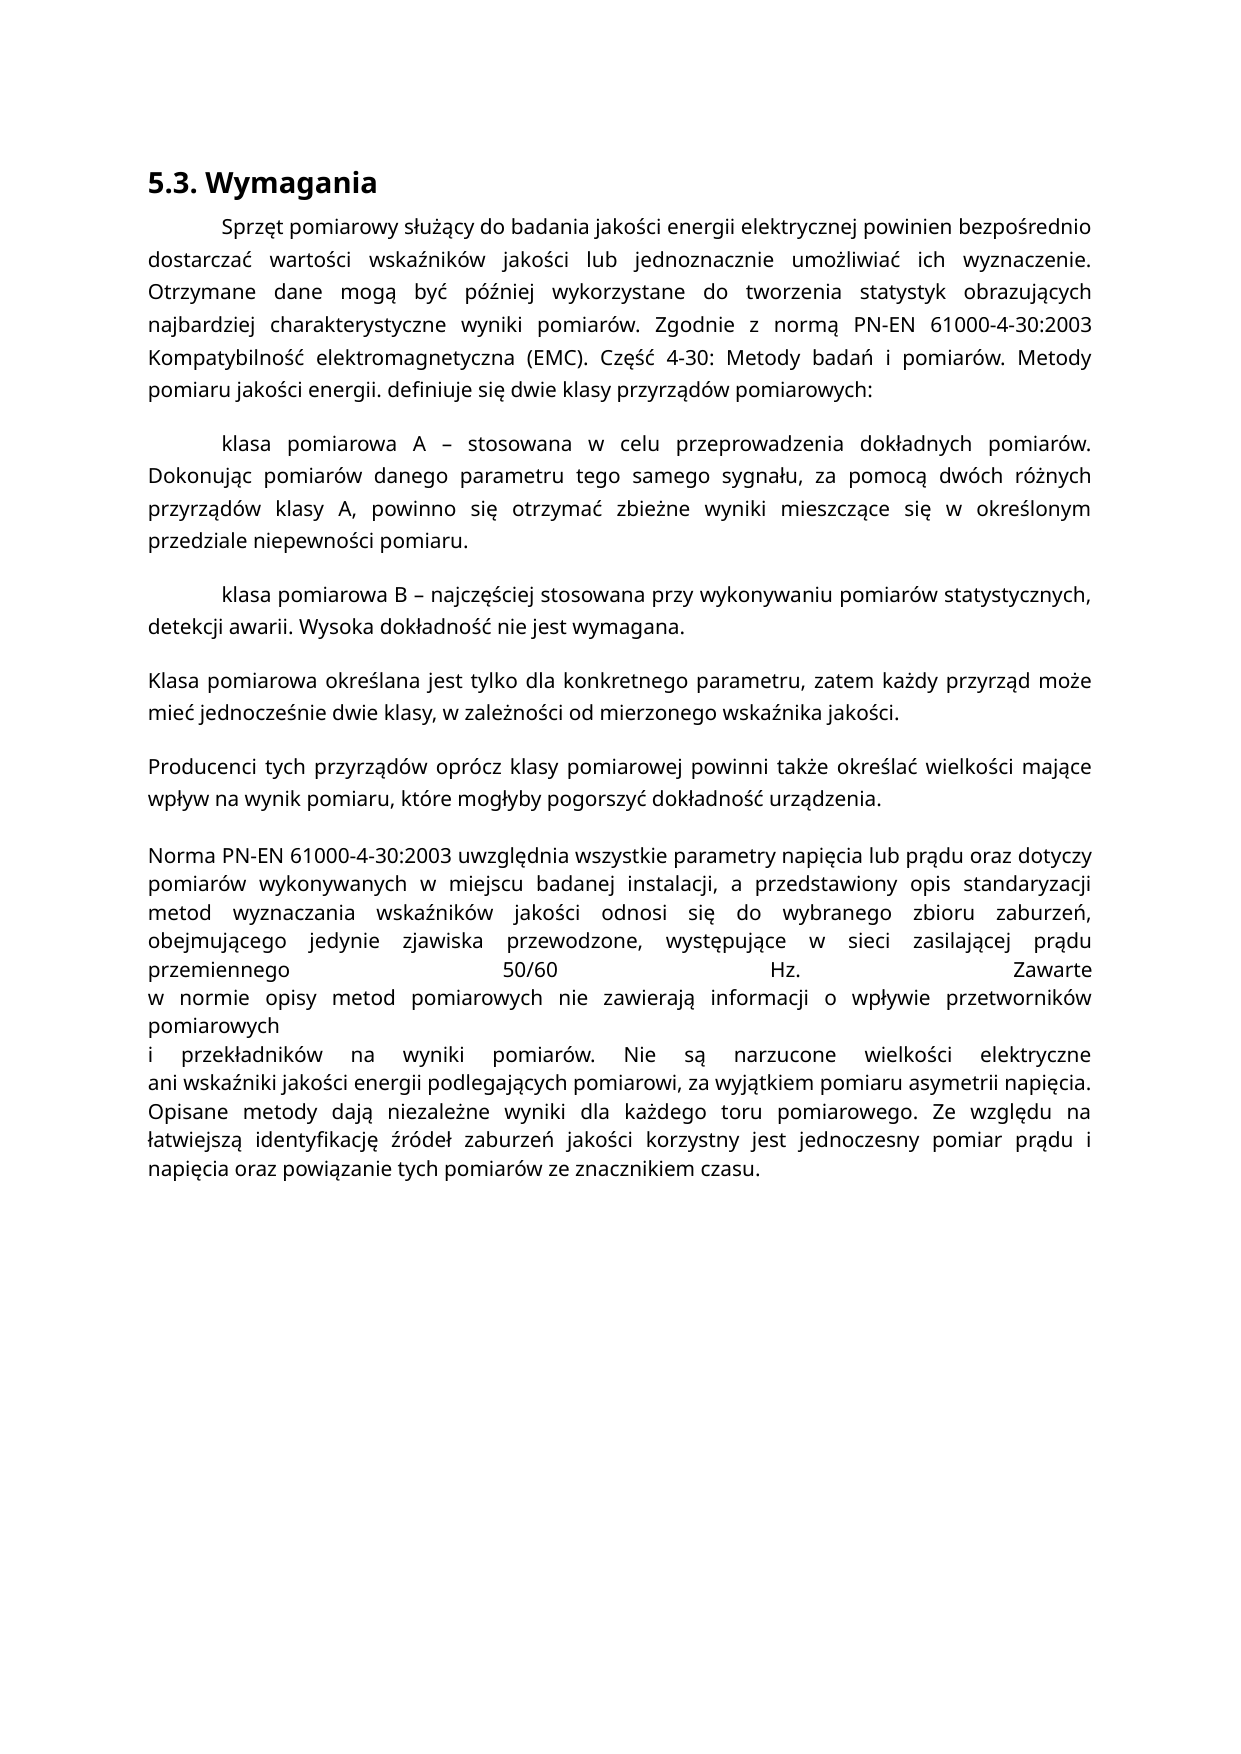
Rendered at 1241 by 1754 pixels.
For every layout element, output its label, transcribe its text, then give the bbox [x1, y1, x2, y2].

text Norma PN-EN 61000-4-30:2003 uwzględnia wszystkie parametry napięcia lub prądu oraz dotyczy pomiarów wykonywanych w miejscu badanej instalacji, a przedstawiony opis standaryzacji metod wyznaczania wskaźników jakości odnosi się do wybranego zbioru zaburzeń, obejmującego jedynie zjawiska przewodzone, występujące w sieci zasilającej prądu przemiennego 50/60 Hz. Zawarte w normie opisy metod pomiarowych nie zawierają informacji o wpływie przetworników pomiarowych i przekładników na wyniki pomiarów. Nie są narzucone wielkości elektryczne ani wskaźniki jakości energii podlegających pomiarowi, za wyjątkiem pomiaru asymetrii napięcia. Opisane metody dają niezależne wyniki dla każdego toru pomiarowego. Ze względu na łatwiejszą identyfikację źródeł zaburzeń jakości korzystny jest jednoczesny pomiar prądu i napięcia oraz powiązanie tych pomiarów ze znacznikiem czasu. [148, 841, 1093, 1182]
text Klasa pomiarowa określana jest tylko dla konkretnego parametru, zatem każdy przyrząd może mieć jednocześnie dwie klasy, w zależności od mierzonego wskaźnika jakości. [148, 666, 1093, 727]
text klasa pomiarowa A – stosowana w celu przeprowadzenia dokładnych pomiarów. Dokonując pomiarów danego parametru tego samego sygnału, za pomocą dwóch różnych przyrządów klasy A, powinno się otrzymać zbieżne wyniki mieszczące się w określonym przedziale niepewności pomiaru. [148, 429, 1093, 555]
subtitle 5.3. Wymagania [148, 162, 1093, 202]
text klasa pomiarowa B – najczęściej stosowana przy wykonywaniu pomiarów statystycznych, detekcji awarii. Wysoka dokładność nie jest wymagana. [148, 580, 1093, 641]
text Producenci tych przyrządów oprócz klasy pomiarowej powinni także określać wielkości mające wpływ na wynik pomiaru, które mogłyby pogorszyć dokładność urządzenia. [148, 752, 1093, 813]
text Sprzęt pomiarowy służący do badania jakości energii elektrycznej powinien bezpośrednio dostarczać wartości wskaźników jakości lub jednoznacznie umożliwiać ich wyznaczenie. Otrzymane dane mogą być później wykorzystane do tworzenia statystyk obrazujących najbardziej charakterystyczne wyniki pomiarów. Zgodnie z normą PN-EN 61000-4-30:2003 Kompatybilność elektromagnetyczna (EMC). Część 4-30: Metody badań i pomiarów. Metody pomiaru jakości energii. definiuje się dwie klasy przyrządów pomiarowych: [148, 212, 1093, 404]
